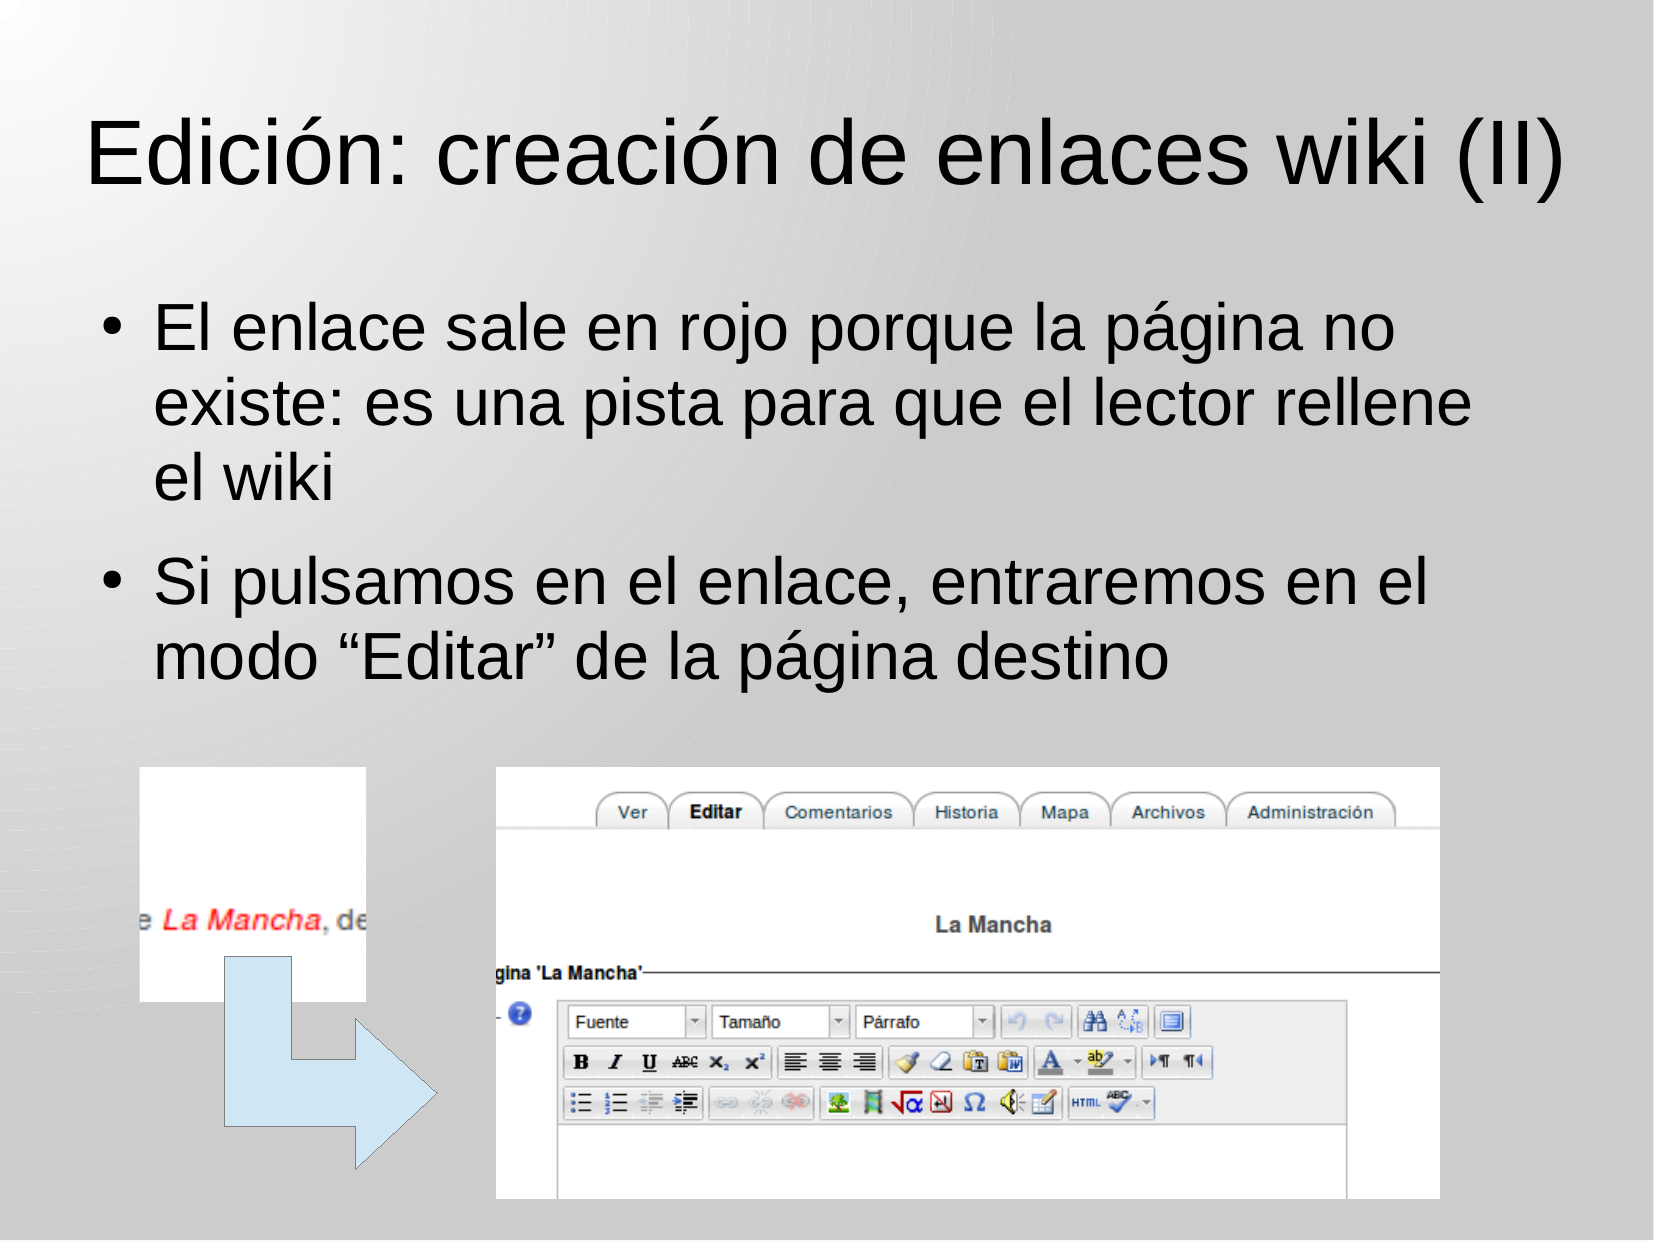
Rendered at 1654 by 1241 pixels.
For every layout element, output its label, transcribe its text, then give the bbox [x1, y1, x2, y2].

list El enlace sale en rojo porque la página no existe: es una pista para que el lector rellene el wiki Si pulsamos en el enlace, entraremos en el modo “Editar” de la página destino [82, 290, 1538, 1109]
text_box [224, 956, 438, 1170]
title Edición: creación de enlaces wiki (II) [82, 49, 1571, 257]
picture [496, 767, 1440, 1199]
picture [139, 767, 367, 1002]
